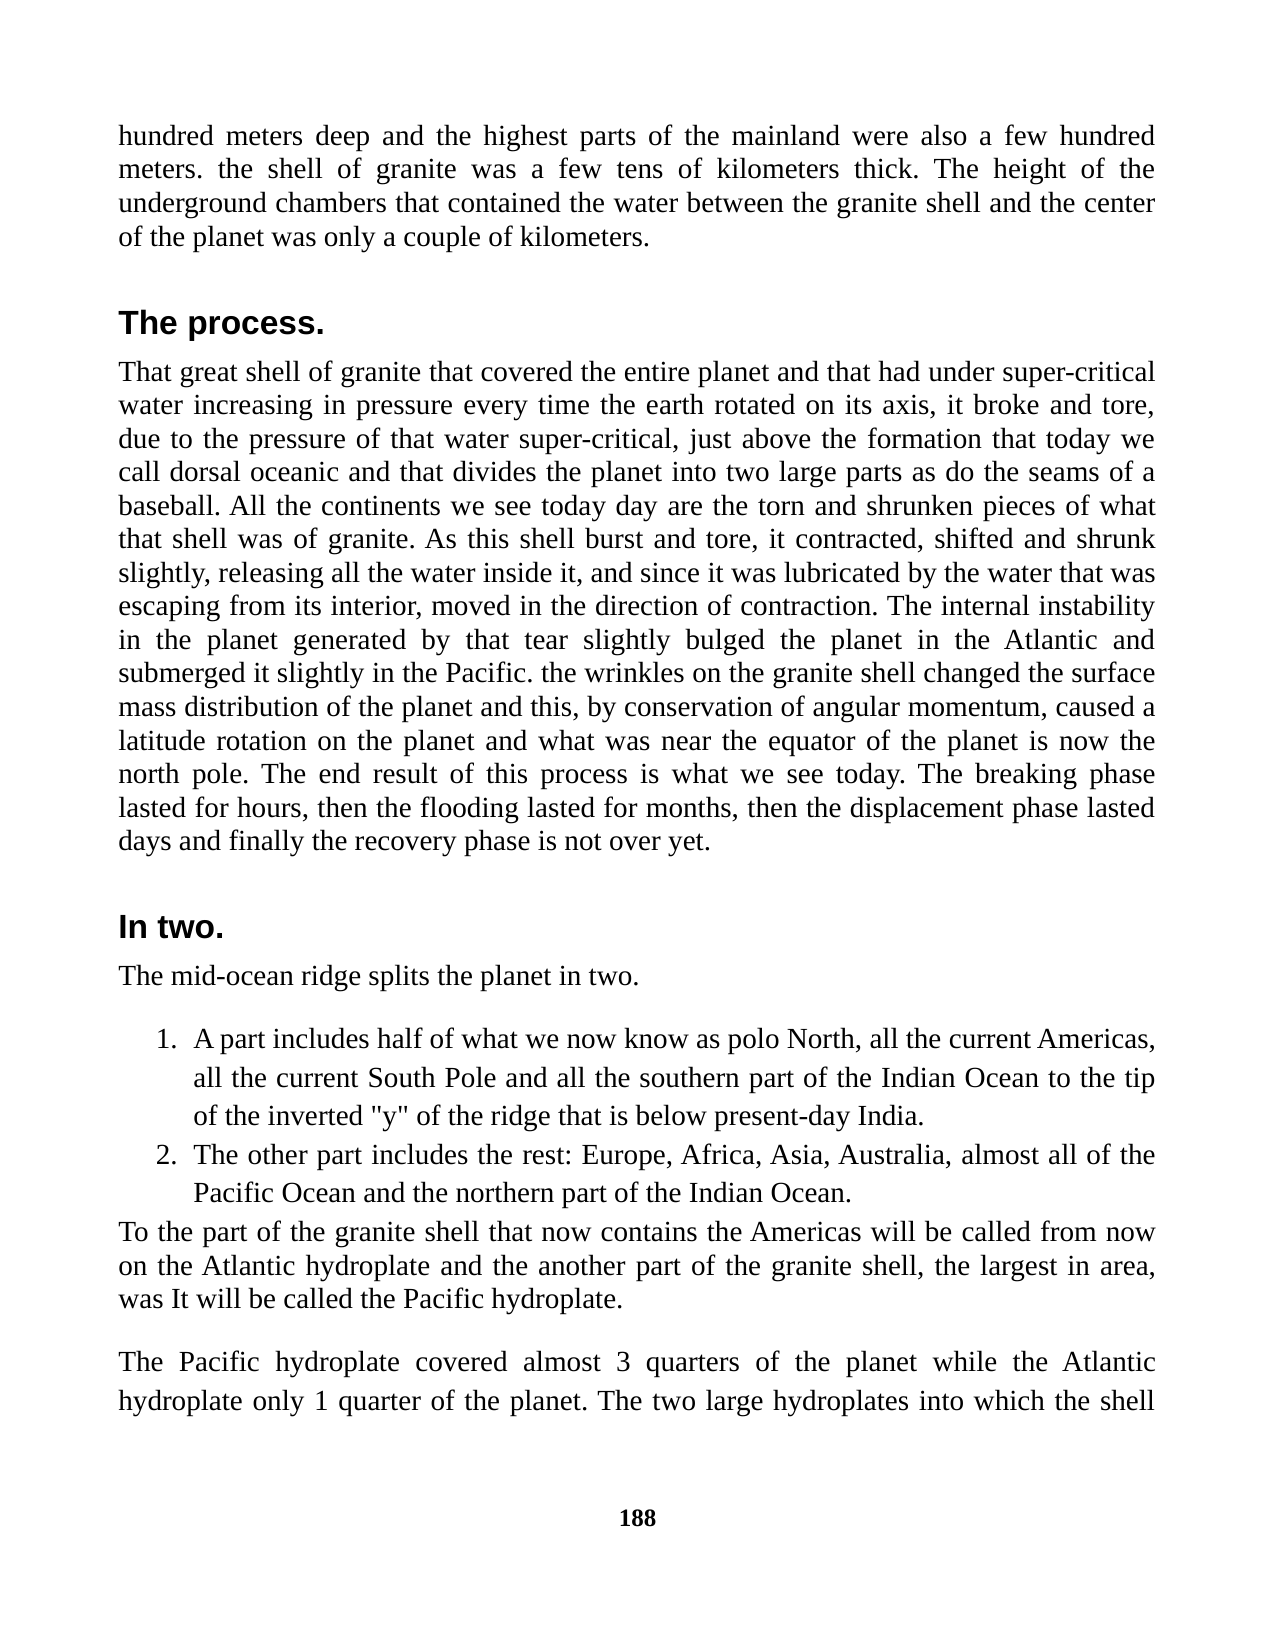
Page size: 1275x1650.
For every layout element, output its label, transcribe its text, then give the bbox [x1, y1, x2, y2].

list A part includes half of what we now know as polo North, all the current Americas, all the current South Pole and all the southern part of the Indian Ocean to the tip of the inverted "y" of the ridge that is below present-day India. [156, 1021, 1157, 1132]
text hundred meters deep and the highest parts of the mainland were also a few hundred meters. the shell of granite was a few tens of kilometers thick. The height of the underground chambers that contained the water between the granite shell and the center of the planet was only a couple of kilometers. [118, 118, 1157, 252]
subtitle The process. [118, 303, 1157, 341]
text The Pacific hydroplate covered almost 3 quarters of the planet while the Atlantic hydroplate only 1 quarter of the planet. The two large hydroplates into which the shell [118, 1344, 1157, 1416]
text The mid-ocean ridge splits the planet in two. [118, 958, 1157, 992]
list The other part includes the rest: Europe, Africa, Asia, Australia, almost all of the Pacific Ocean and the northern part of the Indian Ocean. [156, 1137, 1157, 1209]
text That great shell of granite that covered the entire planet and that had under super-critical water increasing in pressure every time the earth rotated on its axis, it broke and tore, due to the pressure of that water super-critical, just above the formation that today we call dorsal oceanic and that divides the planet into two large parts as do the seams of a baseball. All the continents we see today day are the torn and shrunken pieces of what that shell was of granite. As this shell burst and tore, it contracted, shifted and shrunk slightly, releasing all the water inside it, and since it was lubricated by the water that was escaping from its interior, moved in the direction of contraction. The internal instability in the planet generated by that tear slightly bulged the planet in the Atlantic and submerged it slightly in the Pacific. the wrinkles on the granite shell changed the surface mass distribution of the planet and this, by conservation of angular momentum, caused a latitude rotation on the planet and what was near the equator of the planet is now the north pole. The end result of this process is what we see today. The breaking phase lasted for hours, then the flooding lasted for months, then the displacement phase lasted days and finally the recovery phase is not over yet. [118, 354, 1157, 857]
subtitle In two. [118, 907, 1157, 946]
text To the part of the granite shell that now contains the Americas will be called from now on the Atlantic hydroplate and the another part of the granite shell, the largest in area, was It will be called the Pacific hydroplate. [118, 1214, 1157, 1315]
